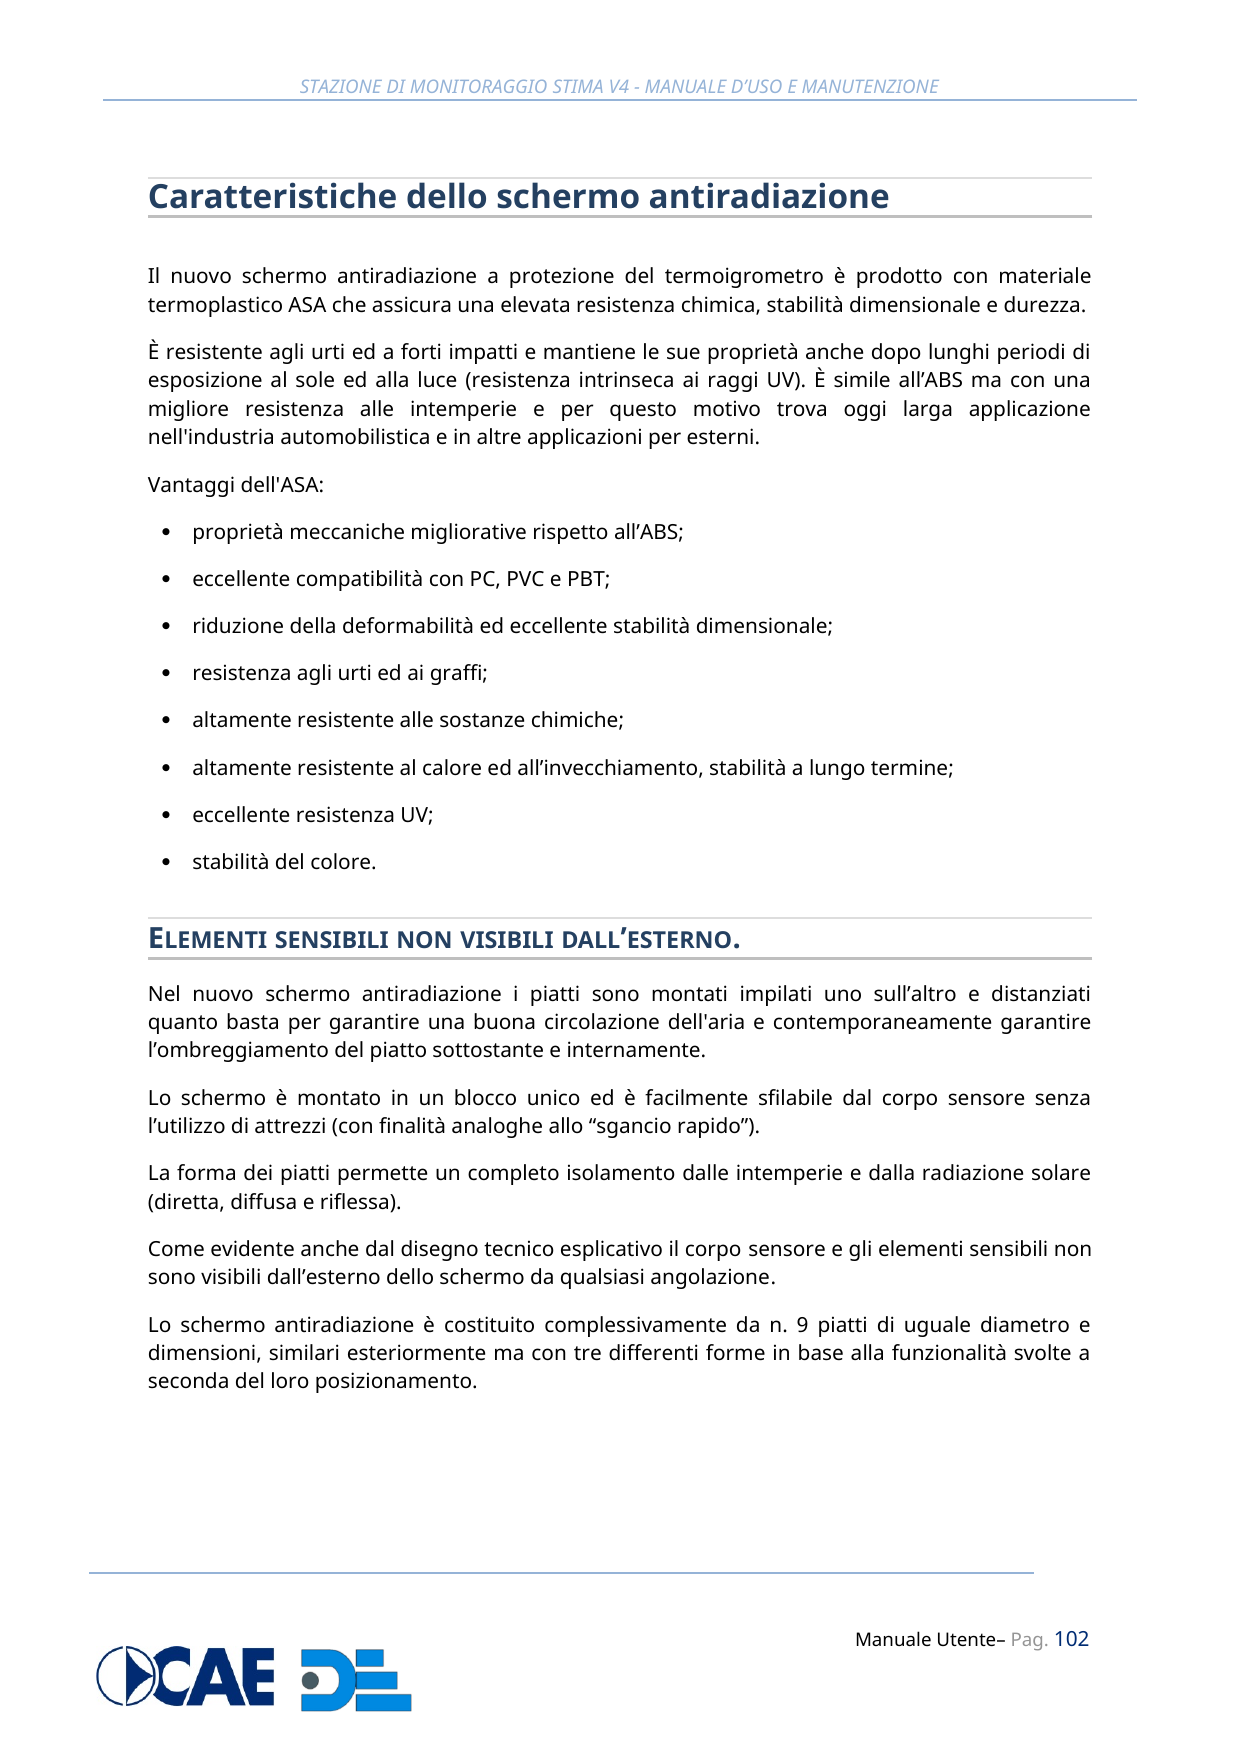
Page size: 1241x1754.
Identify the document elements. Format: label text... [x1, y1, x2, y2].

subtitle Caratteristiche dello schermo antiradiazione [148, 179, 1092, 215]
subtitle Elementi sensibili non visibili dall’esterno. [148, 919, 1092, 957]
text Nel nuovo schermo antiradiazione i piatti sono montati impilati uno sull’altro e distanziati quanto basta per garantire una buona circolazione dell'aria e contemporaneamente garantire l’ombreggiamento del piatto sottostante e internamente. [148, 979, 1092, 1064]
list eccellente resistenza UV; [162, 800, 1092, 828]
list proprietà meccaniche migliorative rispetto all’ABS; [162, 517, 1092, 545]
text Il nuovo schermo antiradiazione a protezione del termoigrometro è prodotto con materiale termoplastico ASA che assicura una elevata resistenza chimica, stabilità dimensionale e durezza. [148, 262, 1092, 318]
list riduzione della deformabilità ed eccellente stabilità dimensionale; [162, 611, 1092, 640]
text Vantaggi dell'ASA: [148, 470, 1092, 498]
list altamente resistente al calore ed all’invecchiamento, stabilità a lungo termine; [162, 753, 1092, 781]
list stabilità del colore. [162, 847, 1092, 876]
text La forma dei piatti permette un completo isolamento dalle intemperie e dalla radiazione solare (diretta, diffusa e riflessa). [148, 1158, 1092, 1215]
text È resistente agli urti ed a forti impatti e mantiene le sue proprietà anche dopo lunghi periodi di esposizione al sole ed alla luce (resistenza intrinseca ai raggi UV). È simile all’ABS ma con una migliore resistenza alle intemperie e per questo motivo trova oggi larga applicazione nell'industria automobilistica e in altre applicazioni per esterni. [148, 337, 1092, 451]
list resistenza agli urti ed ai graffi; [162, 658, 1092, 687]
list eccellente compatibilità con PC, PVC e PBT; [162, 564, 1092, 592]
text Lo schermo antiradiazione è costituito complessivamente da n. 9 piatti di uguale diametro e dimensioni, similari esteriormente ma con tre differenti forme in base alla funzionalità svolte a seconda del loro posizionamento. [148, 1310, 1092, 1395]
text Lo schermo è montato in un blocco unico ed è facilmente sfilabile dal corpo sensore senza l’utilizzo di attrezzi (con finalità analoghe allo “sgancio rapido”). [148, 1083, 1092, 1140]
list altamente resistente alle sostanze chimiche; [162, 706, 1092, 734]
text Come evidente anche dal disegno tecnico esplicativo il corpo sensore e gli elementi sensibili non sono visibili dall’esterno dello schermo da qualsiasi angolazione. [148, 1234, 1092, 1291]
